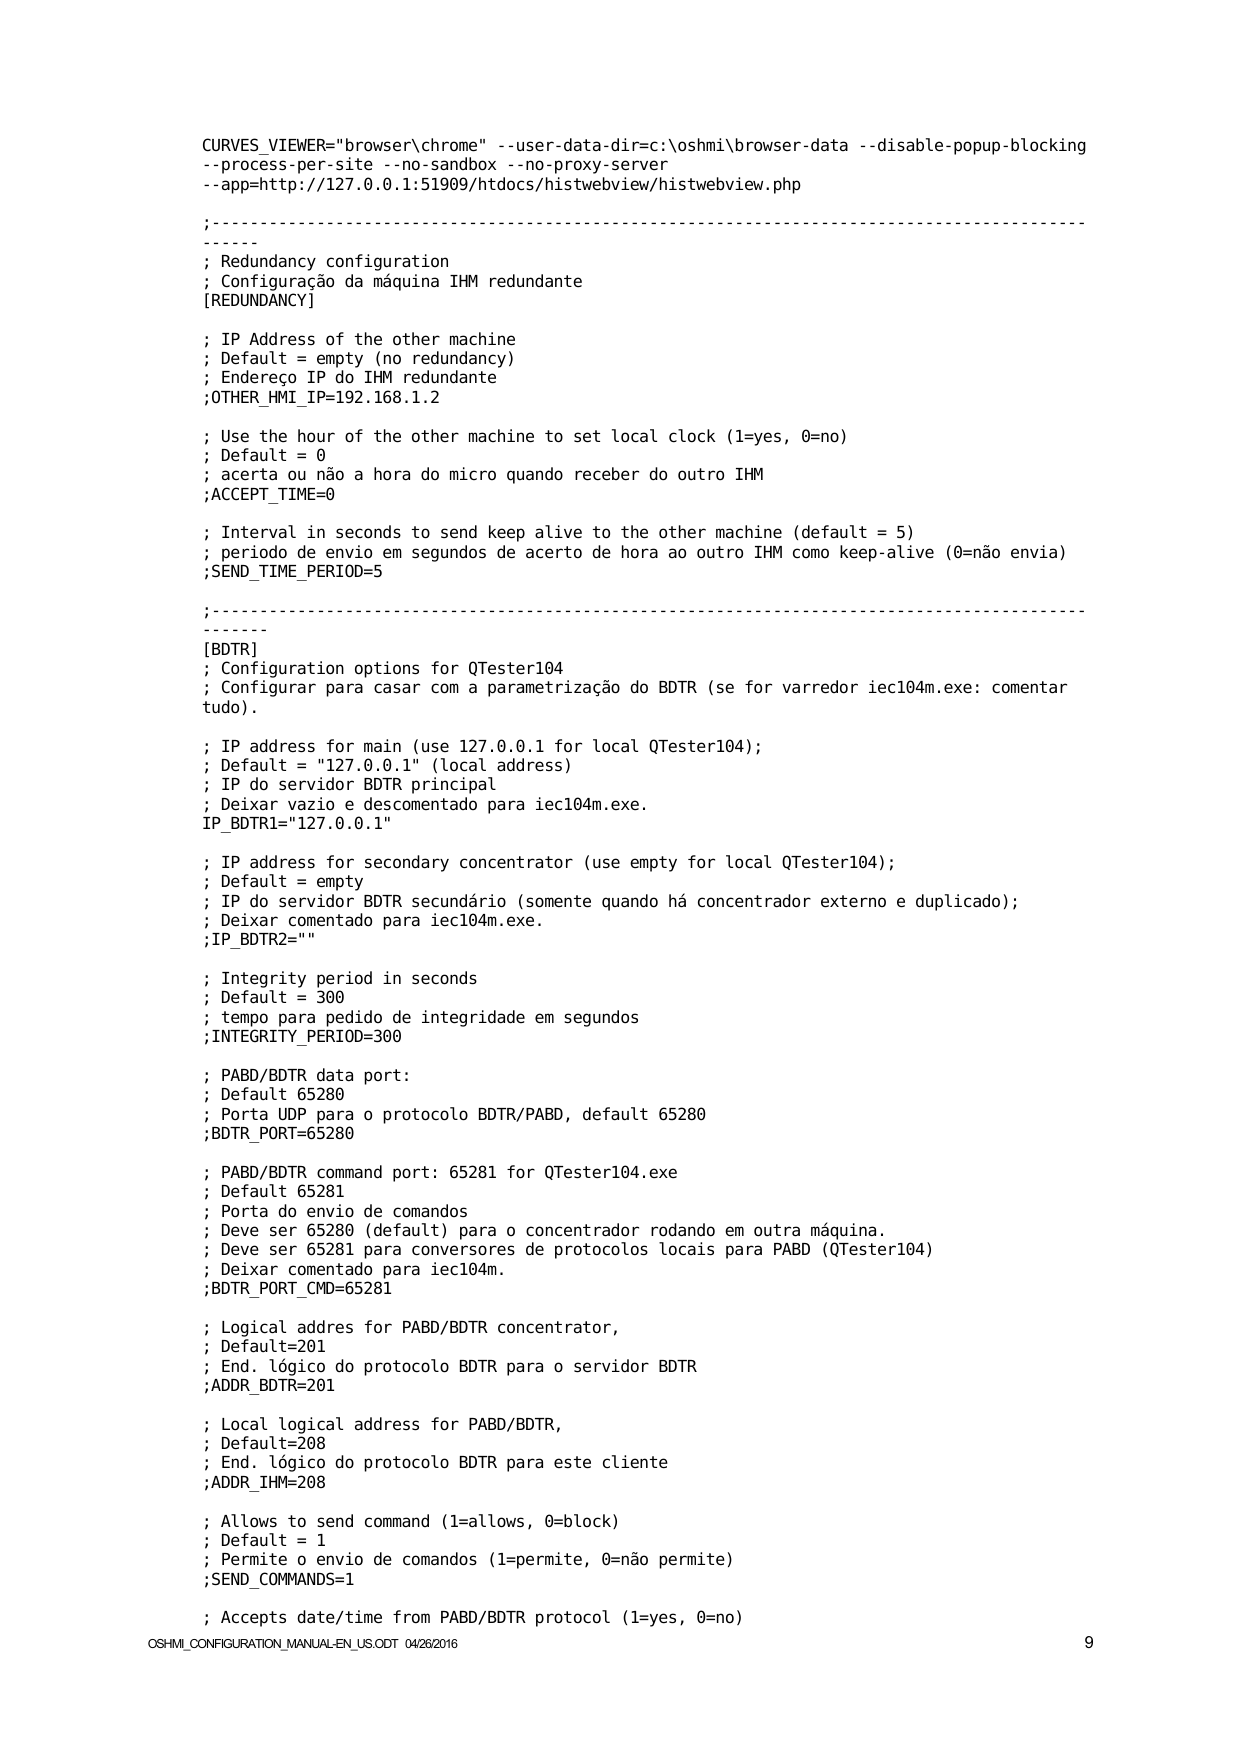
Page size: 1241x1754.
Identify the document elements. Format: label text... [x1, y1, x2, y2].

text [BDTR] [202, 639, 1093, 659]
text CURVES_VIEWER="browser\chrome" --user-data-dir=c:\oshmi\browser-data --disable-popup-blocking --process-per-site --no-sandbox --no-proxy-server --app=http://127.0.0.1:51909/htdocs/histwebview/histwebview.php [202, 136, 1093, 194]
text ; Default = empty (no redundancy) [202, 349, 1093, 368]
text ; Integrity period in seconds [202, 969, 1093, 988]
text ; periodo de envio em segundos de acerto de hora ao outro IHM como keep-alive (0=não envia) [202, 543, 1093, 562]
text ; IP Address of the other machine [202, 329, 1093, 349]
text ; Default=208 [202, 1434, 1093, 1453]
text ;BDTR_PORT_CMD=65281 [202, 1279, 1093, 1298]
text ; Deixar vazio e descomentado para iec104m.exe. [202, 794, 1093, 814]
text ; Deve ser 65280 (default) para o concentrador rodando em outra máquina. [202, 1221, 1093, 1240]
text ;IP_BDTR2="" [202, 930, 1093, 949]
text [REDUNDANCY] [202, 291, 1093, 310]
text ; Redundancy configuration [202, 252, 1093, 271]
text ; IP address for secondary concentrator (use empty for local QTester104); [202, 853, 1093, 872]
text ; tempo para pedido de integridade em segundos [202, 1008, 1093, 1027]
text ; Deixar comentado para iec104m.exe. [202, 911, 1093, 930]
text ; Porta UDP para o protocolo BDTR/PABD, default 65280 [202, 1104, 1093, 1124]
text ; acerta ou não a hora do micro quando receber do outro IHM [202, 465, 1093, 484]
text ; Configuração da máquina IHM redundante [202, 271, 1093, 291]
text ; Permite o envio de comandos (1=permite, 0=não permite) [202, 1550, 1093, 1569]
text ; Default=201 [202, 1337, 1093, 1356]
text ;--------------------------------------------------------------------------------------------------- [202, 601, 1093, 639]
text ; Use the hour of the other machine to set local clock (1=yes, 0=no) [202, 426, 1093, 446]
text ; Default = 1 [202, 1531, 1093, 1550]
text ; Allows to send command (1=allows, 0=block) [202, 1511, 1093, 1531]
text ; Endereço IP do IHM redundante [202, 368, 1093, 388]
text ;ADDR_BDTR=201 [202, 1376, 1093, 1395]
text ;INTEGRITY_PERIOD=300 [202, 1027, 1093, 1046]
text ; Porta do envio de comandos [202, 1201, 1093, 1221]
text ; Deve ser 65281 para conversores de protocolos locais para PABD (QTester104) [202, 1240, 1093, 1259]
text ; End. lógico do protocolo BDTR para este cliente [202, 1453, 1093, 1473]
text ; Configurar para casar com a parametrização do BDTR (se for varredor iec104m.exe: comentar tudo). [202, 678, 1093, 717]
text ;ADDR_IHM=208 [202, 1473, 1093, 1492]
text ;SEND_COMMANDS=1 [202, 1569, 1093, 1589]
text ;BDTR_PORT=65280 [202, 1124, 1093, 1143]
text ; Logical addres for PABD/BDTR concentrator, [202, 1318, 1093, 1337]
text ; Local logical address for PABD/BDTR, [202, 1414, 1093, 1434]
text ; Default = 300 [202, 988, 1093, 1008]
text ; IP address for main (use 127.0.0.1 for local QTester104); [202, 736, 1093, 756]
text ; IP do servidor BDTR principal [202, 775, 1093, 794]
text ; Deixar comentado para iec104m. [202, 1259, 1093, 1279]
text ; PABD/BDTR command port: 65281 for QTester104.exe [202, 1163, 1093, 1182]
text ;ACCEPT_TIME=0 [202, 484, 1093, 504]
text IP_BDTR1="127.0.0.1" [202, 814, 1093, 833]
text ; Accepts date/time from PABD/BDTR protocol (1=yes, 0=no) [202, 1608, 1093, 1628]
text ; Default = empty [202, 872, 1093, 891]
text ; Default 65281 [202, 1182, 1093, 1201]
text ;SEND_TIME_PERIOD=5 [202, 562, 1093, 581]
text ; Default 65280 [202, 1085, 1093, 1104]
text ; Configuration options for QTester104 [202, 659, 1093, 678]
text ; End. lógico do protocolo BDTR para o servidor BDTR [202, 1356, 1093, 1376]
text ; IP do servidor BDTR secundário (somente quando há concentrador externo e duplicado); [202, 891, 1093, 911]
text ; PABD/BDTR data port: [202, 1066, 1093, 1085]
text ;-------------------------------------------------------------------------------------------------- [202, 213, 1093, 252]
text ;OTHER_HMI_IP=192.168.1.2 [202, 388, 1093, 407]
text ; Default = 0 [202, 446, 1093, 465]
text ; Default = "127.0.0.1" (local address) [202, 756, 1093, 775]
text ; Interval in seconds to send keep alive to the other machine (default = 5) [202, 523, 1093, 543]
